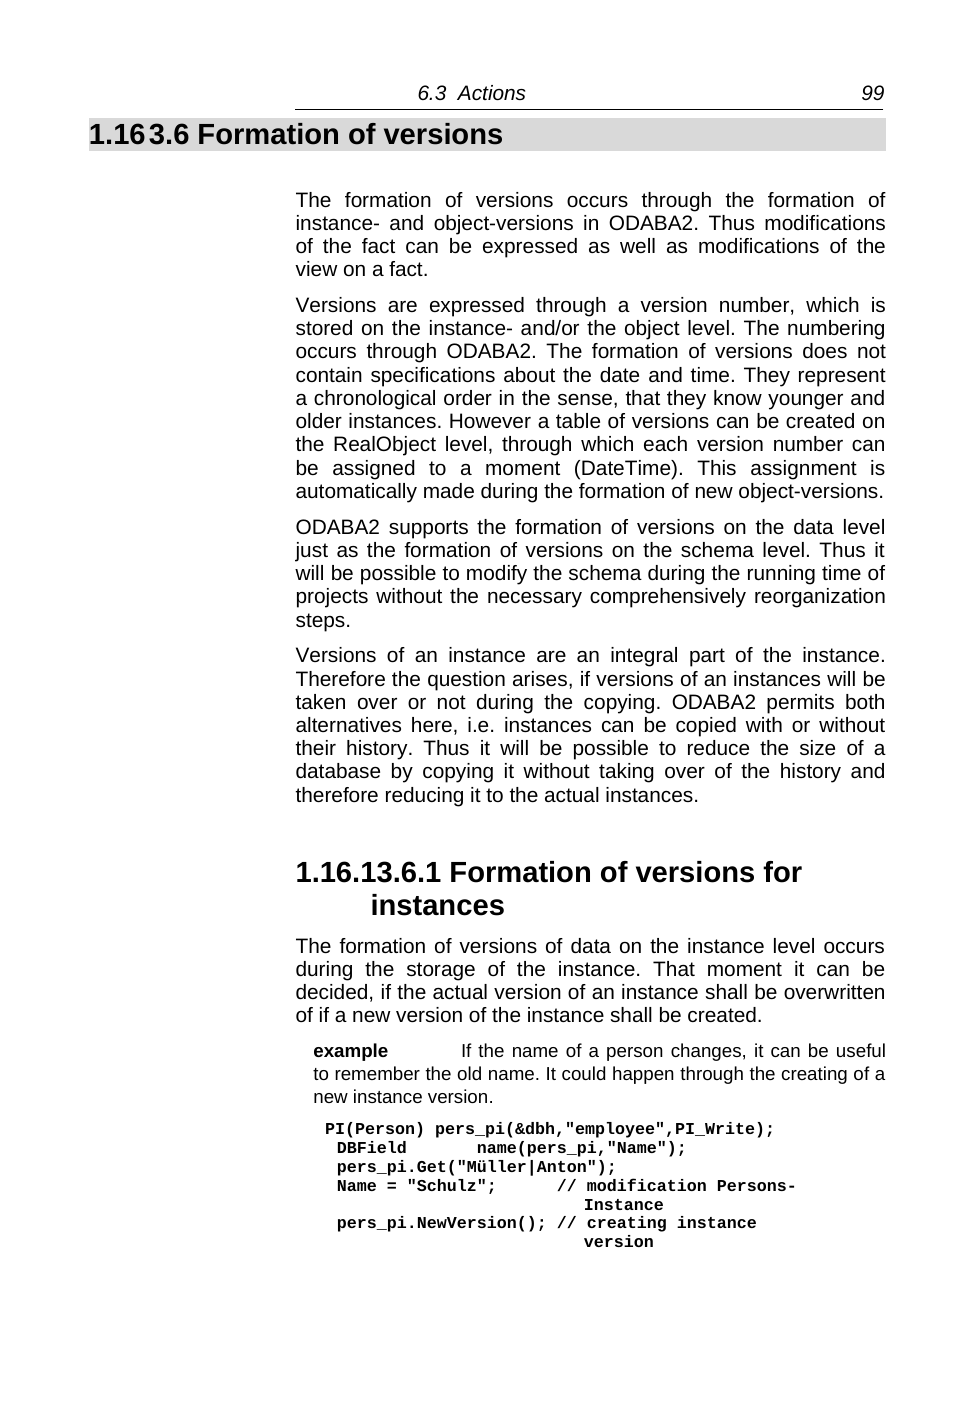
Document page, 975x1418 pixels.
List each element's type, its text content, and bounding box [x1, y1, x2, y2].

text The formation of versions of data on the instance level occurs during the storage of the instance. That moment it can be decided, if the actual version of an instance shall be overwritten of if a new version of the instance shall be created. [295, 934, 886, 1027]
text Instance [325, 1196, 945, 1215]
text Versions are expressed through a version number, which is stored on the instance- and/or the object level. The numbering occurs through ODABA2. The formation of versions does not contain specifications about the date and time. They represent a chronological order in the sense, that they know younger and older instances. However a table of versions can be created on the RealObject level, through which each version number can be assigned to a moment (DateTime). This assignment is automatically made during the formation of new object-versions. [295, 294, 886, 503]
subtitle 3.6 Formation of versions [89, 118, 886, 151]
text DBField name(pers_pi,"Name"); [325, 1140, 886, 1158]
text pers_pi.NewVersion(); // creating instance [325, 1215, 886, 1234]
text version [325, 1234, 886, 1253]
text PI(Person) pers_pi(&dbh,"employee",PI_Write); [325, 1121, 886, 1140]
subtitle 3.6.1 Formation of versions for instances [295, 856, 886, 922]
text The formation of versions occurs through the formation of instance- and object-versions in ODABA2. Thus modifications of the fact can be expressed as well as modifications of the view on a fact. [295, 188, 886, 281]
text ODABA2 supports the formation of versions on the data level just as the formation of versions on the schema level. Thus it will be possible to modify the schema during the running time of projects without the necessary comprehensively reorganization steps. [295, 515, 886, 631]
text Versions of an instance are an integral part of the instance. Therefore the question arises, if versions of an instances will be taken over or not during the copying. ODABA2 permits both alternatives here, i.e. instances can be copied with or without their history. Thus it will be possible to reduce the size of a database by copying it without taking over of the history and therefore reducing it to the actual instances. [295, 644, 886, 806]
text pers_pi.Get("Müller|Anton"); [325, 1158, 886, 1177]
text Name = "Schulz"; // modification Persons- [325, 1177, 945, 1196]
text example If the name of a person changes, it can be useful to remember the old name. It could happen through the creating of a new instance version. [313, 1039, 886, 1108]
